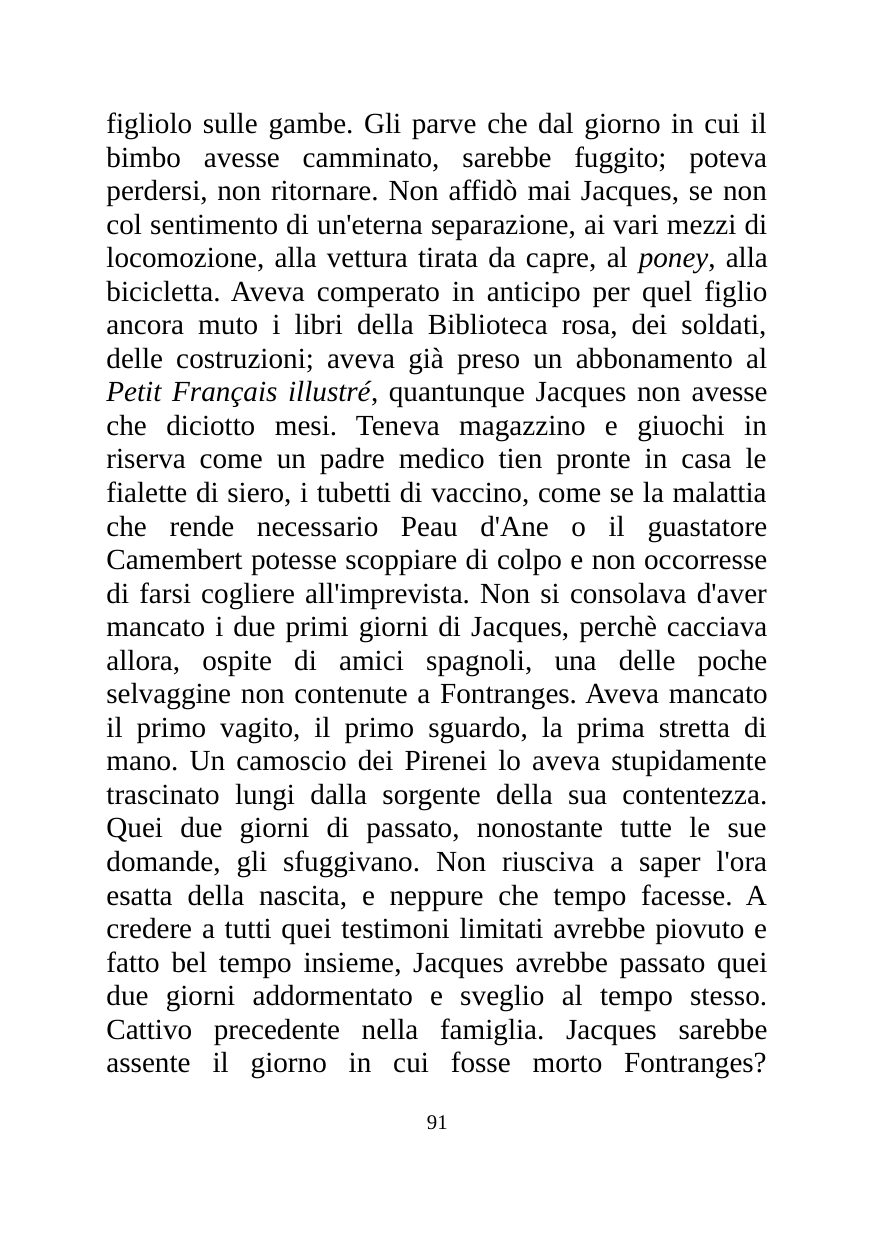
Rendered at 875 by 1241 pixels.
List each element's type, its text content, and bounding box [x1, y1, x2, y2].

text figliolo sulle gambe. Gli parve che dal giorno in cui il bimbo avesse camminato, sarebbe fuggito; poteva perdersi, non ritornare. Non affidò mai Jacques, se non col sentimento di un'eterna separazione, ai vari mezzi di locomozione, alla vettura tirata da capre, al poney, alla bicicletta. Aveva comperato in anticipo per quel figlio ancora muto i libri della Biblioteca rosa, dei soldati, delle costruzioni; aveva già preso un abbonamento al Petit Français illustré, quantunque Jacques non avesse che diciotto mesi. Teneva magazzino e giuochi in riserva come un padre medico tien pronte in casa le fialette di siero, i tubetti di vaccino, come se la malattia che rende necessario Peau d'Ane o il guastatore Camembert potesse scoppiare di colpo e non occorresse di farsi cogliere all'imprevista. Non si consolava d'aver mancato i due primi giorni di Jacques, perchè cacciava allora, ospite di amici spagnoli, una delle poche selvaggine non contenute a Fontranges. Aveva mancato il primo vagito, il primo sguardo, la prima stretta di mano. Un camoscio dei Pirenei lo aveva stupidamente trascinato lungi dalla sorgente della sua contentezza. Quei due giorni di passato, nonostante tutte le sue domande, gli sfuggivano. Non riusciva a saper l'ora esatta della nascita, e neppure che tempo facesse. A credere a tutti quei testimoni limitati avrebbe piovuto e fatto bel tempo insieme, Jacques avrebbe passato quei due giorni addormentato e sveglio al tempo stesso. Cattivo precedente nella famiglia. Jacques sarebbe assente il giorno in cui fosse morto Fontranges? [106, 106, 768, 1079]
